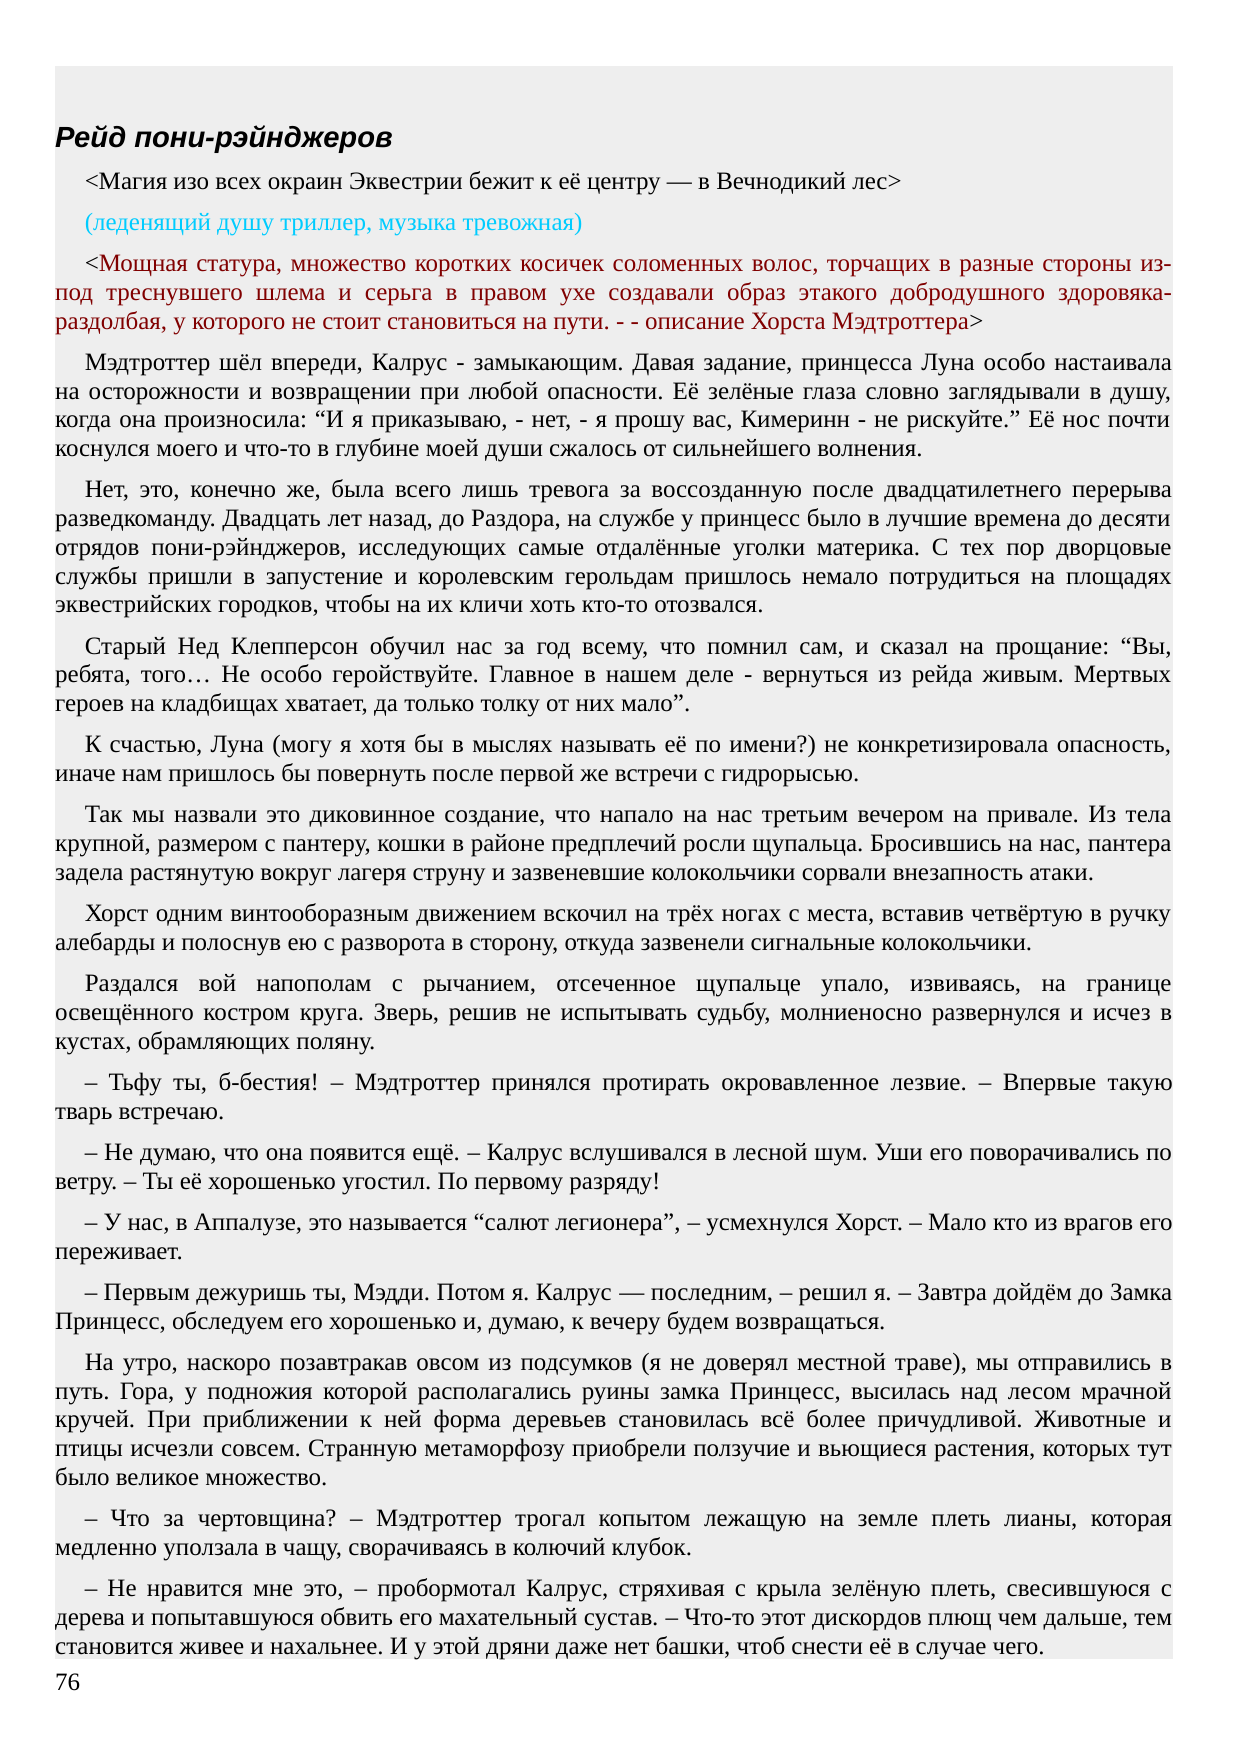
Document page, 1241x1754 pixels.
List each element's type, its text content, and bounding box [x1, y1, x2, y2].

text Мэдтроттер шёл впереди, Калрус - замыкающим. Давая задание, принцесса Луна особо настаивала на осторожности и возвращении при любой опасности. Её зелёные глаза словно заглядывали в душу, когда она произносила: “И я приказываю, - нет, - я прошу вас, Кимеринн - не рискуйте.” Её нос почти коснулся моего и что-то в глубине моей души сжалось от сильнейшего волнения. [55, 347, 1173, 462]
text Раздался вой напополам с рычанием, отсеченное щупальце упало, извиваясь, на границе освещённого костром круга. Зверь, решив не испытывать судьбу, молниеносно развернулся и исчез в кустах, обрамляющих поляну. [55, 968, 1173, 1054]
text (леденящий душу триллер, музыка тревожная) [55, 207, 1173, 236]
text На утро, наскоро позавтракав овсом из подсумков (я не доверял местной траве), мы отправились в путь. Гора, у подножия которой располагались руины замка Принцесс, высилась над лесом мрачной кручей. При приближении к ней форма деревьев становилась всё более причудливой. Животные и птицы исчезли совсем. Странную метаморфозу приобрели ползучие и вьющиеся растения, которых тут было великое множество. [55, 1347, 1173, 1491]
text Старый Нед Клепперсон обучил нас за год всему, что помнил сам, и сказал на прощание: “Вы, ребята, того… Не особо геройствуйте. Главное в нашем деле - вернуться из рейда живым. Мертвых героев на кладбищах хватает, да только толку от них мало”. [55, 631, 1173, 717]
text – Не нравится мне это, – пробормотал Калрус, стряхивая с крыла зелёную плеть, свесившуюся с дерева и попытавшуюся обвить его махательный сустав. – Что-то этот дискордов плющ чем дальше, тем становится живее и нахальнее. И у этой дряни даже нет башки, чтоб снести её в случае чего. [55, 1573, 1173, 1659]
text – Что за чертовщина? – Мэдтроттер трогал копытом лежащую на земле плеть лианы, которая медленно уползала в чащу, сворачиваясь в колючий клубок. [55, 1503, 1173, 1561]
text – У нас, в Аппалузе, это называется “салют легионера”, – усмехнулся Хорст. – Мало кто из врагов его переживает. [55, 1207, 1173, 1264]
subtitle Рейд пони-рэйнджеров [55, 120, 1173, 153]
text Так мы назвали это диковинное создание, что напало на нас третьим вечером на привале. Из тела крупной, размером с пантеру, кошки в районе предплечий росли щупальца. Бросившись на нас, пантера задела растянутую вокруг лагеря струну и зазвеневшие колокольчики сорвали внезапность атаки. [55, 799, 1173, 886]
text – Не думаю, что она появится ещё. – Калрус вслушивался в лесной шум. Уши его поворачивались по ветру. – Ты её хорошенько угостил. По первому разряду! [55, 1137, 1173, 1194]
text <Магия изо всех окраин Эквестрии бежит к её центру — в Вечнодикий лес> [55, 166, 1173, 194]
text Хорст одним винтооборазным движением вскочил на трёх ногах с места, вставив четвёртую в ручку алебарды и полоснув ею с разворота в сторону, откуда зазвенели сигнальные колокольчики. [55, 898, 1173, 956]
text – Первым дежуришь ты, Мэдди. Потом я. Калрус — последним, – решил я. – Завтра дойдём до Замка Принцесс, обследуем его хорошенько и, думаю, к вечеру будем возвращаться. [55, 1277, 1173, 1334]
text Нет, это, конечно же, была всего лишь тревога за воссозданную после двадцатилетнего перерыва разведкоманду. Двадцать лет назад, до Раздора, на службе у принцесс было в лучшие времена до десяти отрядов пони-рэйнджеров, исследующих самые отдалённые уголки материка. С тех пор дворцовые службы пришли в запустение и королевским герольдам пришлось немало потрудиться на площадях эквестрийских городков, чтобы на их кличи хоть кто-то отозвался. [55, 474, 1173, 618]
text <Мощная статура, множество коротких косичек соломенных волос, торчащих в разные стороны из-под треснувшего шлема и серьга в правом ухе создавали образ этакого добродушного здоровяка-раздолбая, у которого не стоит становиться на пути. - - описание Хорста Мэдтроттера> [55, 248, 1173, 334]
text – Тьфу ты, б-бестия! – Мэдтроттер принялся протирать окровавленное лезвие. – Впервые такую тварь встречаю. [55, 1067, 1173, 1124]
text К счастью, Луна (могу я хотя бы в мыслях называть её по имени?) не конкретизировала опасность, иначе нам пришлось бы повернуть после первой же встречи с гидрорысью. [55, 729, 1173, 787]
